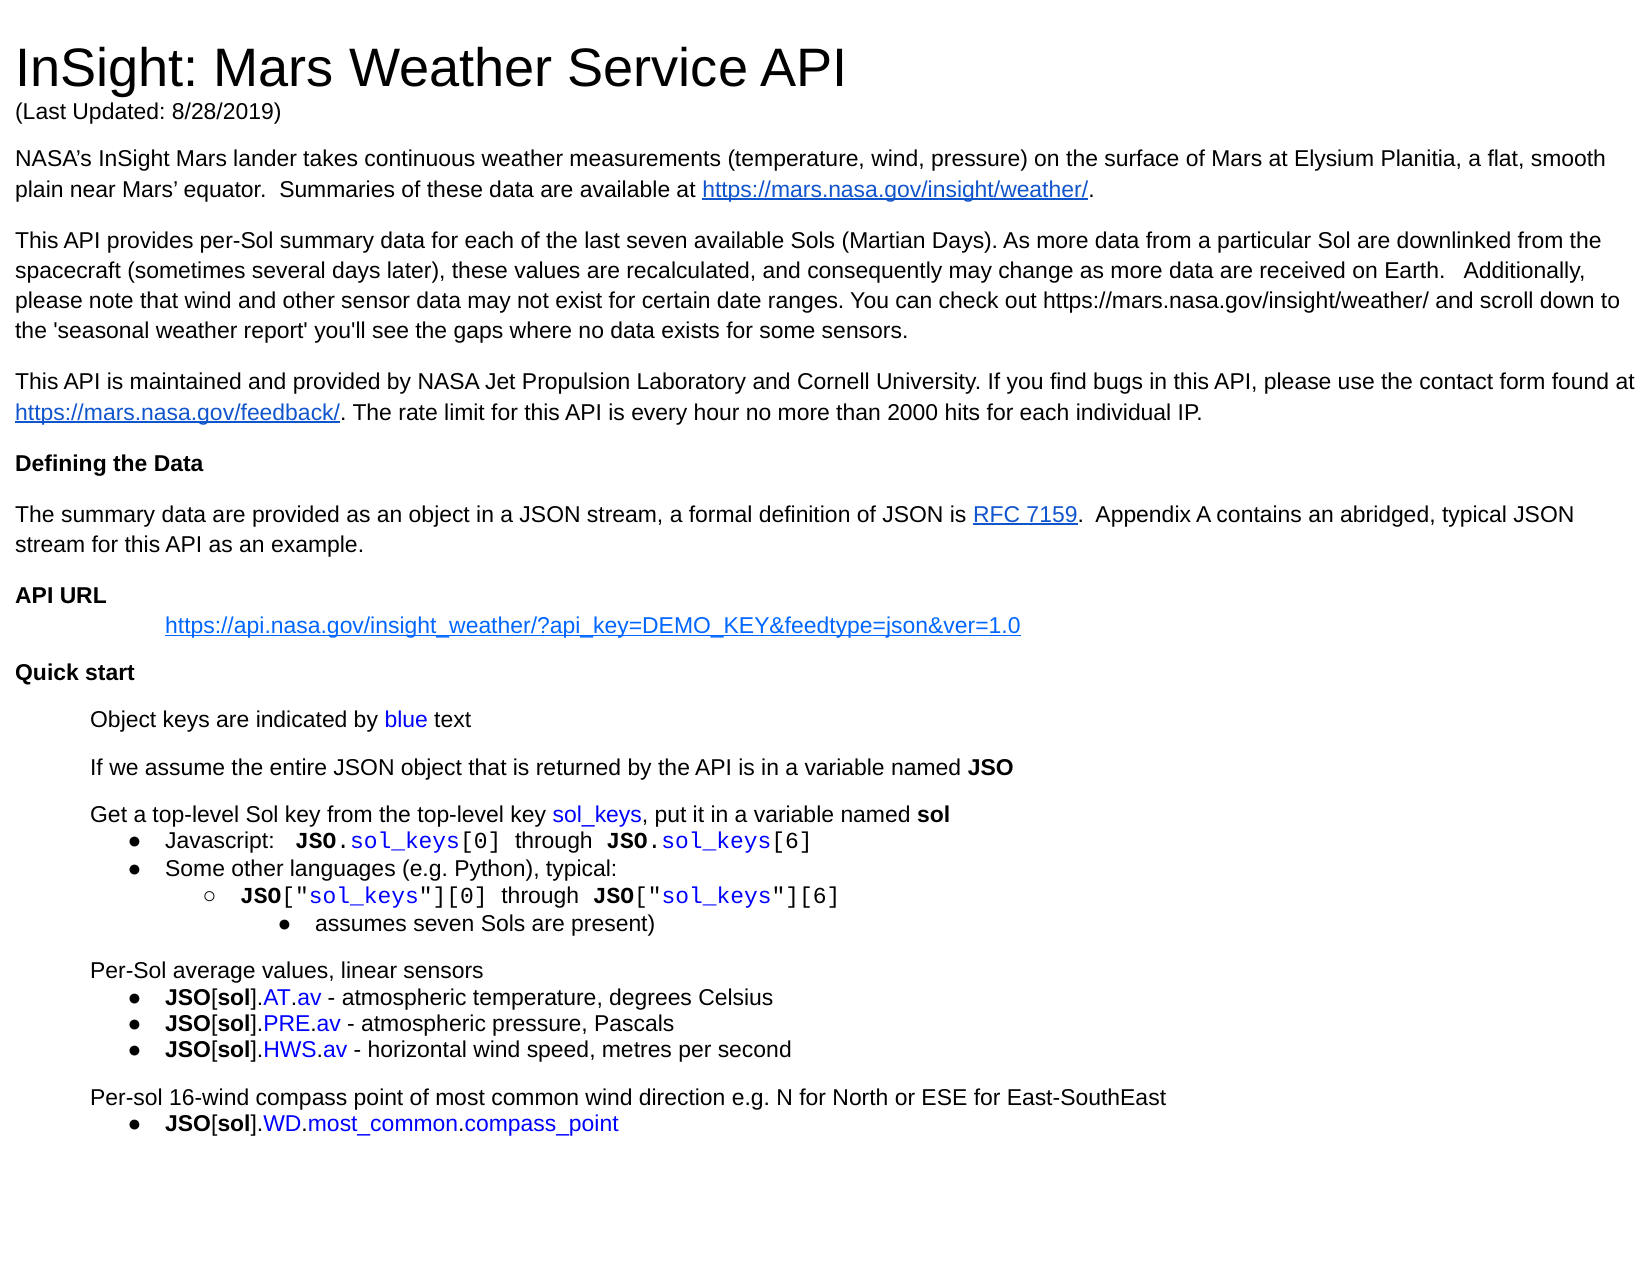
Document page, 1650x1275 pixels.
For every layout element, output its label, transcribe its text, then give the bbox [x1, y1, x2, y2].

text The summary data are provided as an object in a JSON stream, a formal definition of JSON is RFC 7159. Appendix A contains an abridged, typical JSON stream for this API as an example. [15, 501, 1635, 557]
list Javascript: JSO.sol_keys[0] through JSO.sol_keys[6] [127, 827, 1635, 855]
text Quick start [15, 659, 1635, 686]
list JSO[sol].AT.av - atmospheric temperature, degrees Celsius [127, 984, 1635, 1010]
text NASA’s InSight Mars lander takes continuous weather measurements (temperature, wind, pressure) on the surface of Mars at Elysium Planitia, a flat, smooth plain near Mars’ equator. Summaries of these data are available at https://mars.nasa.gov/insight/weather/. [15, 145, 1635, 202]
list assumes seven Sols are present) [277, 910, 1635, 936]
list Some other languages (e.g. Python), typical: [127, 855, 1635, 882]
text API URL [15, 582, 1635, 608]
text If we assume the entire JSON object that is returned by the API is in a variable named JSO [90, 753, 1635, 780]
text Per-sol 16-wind compass point of most common wind direction e.g. N for North or ESE for East-SouthEast [90, 1083, 1635, 1110]
text This API is maintained and provided by NASA Jet Propulsion Laboratory and Cornell University. If you find bugs in this API, please use the contact form found at https://mars.nasa.gov/feedback/. The rate limit for this API is every hour no more than 2000 hits for each individual IP. [15, 368, 1635, 425]
text Object keys are indicated by blue text [90, 706, 1635, 733]
text Get a top-level Sol key from the top-level key sol_keys, put it in a variable named sol [90, 801, 1635, 827]
title InSight: Mars Weather Service API [15, 36, 1635, 98]
text Per-Sol average values, linear sensors [90, 957, 1635, 984]
list JSO["sol_keys"][0] through JSO["sol_keys"][6] [202, 882, 1635, 910]
text This API provides per-Sol summary data for each of the last seven available Sols (Martian Days). As more data from a particular Sol are downlinked from the spacecraft (sometimes several days later), these values are recalculated, and consequently may change as more data are received on Earth. Additionally, please note that wind and other sensor data may not exist for certain date ranges. You can check out https://mars.nasa.gov/insight/weather/ and scroll down to the 'seasonal weather report' you'll see the gaps where no data exists for some sensors. [15, 227, 1635, 343]
list JSO[sol].HWS.av - horizontal wind speed, metres per second [127, 1036, 1635, 1063]
list JSO[sol].WD.most_common.compass_point [127, 1110, 1635, 1136]
text (Last Updated: 8/28/2019) [15, 98, 1635, 124]
text Defining the Data [15, 449, 1635, 476]
text https://api.nasa.gov/insight_weather/?api_key=DEMO_KEY&feedtype=json&ver=1.0 [90, 612, 1635, 638]
list JSO[sol].PRE.av - atmospheric pressure, Pascals [127, 1010, 1635, 1036]
